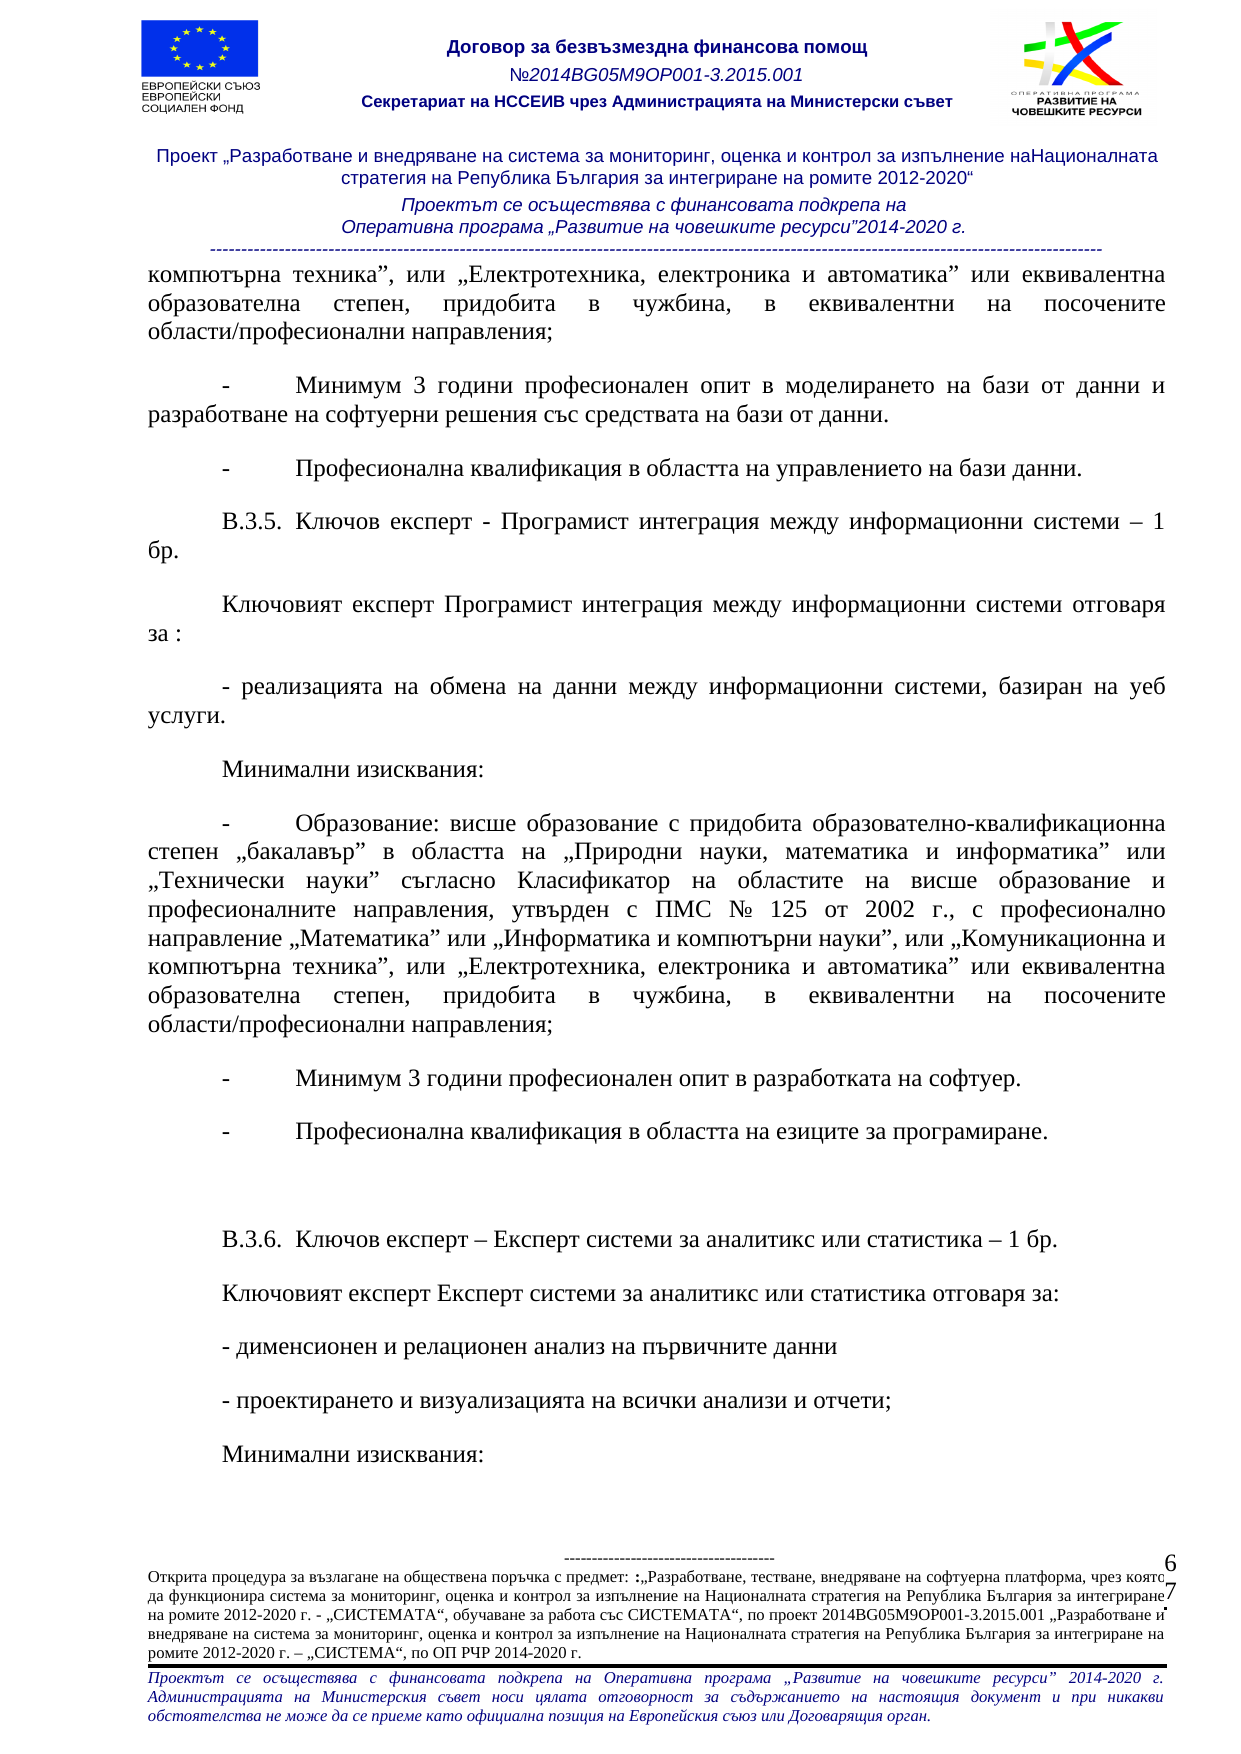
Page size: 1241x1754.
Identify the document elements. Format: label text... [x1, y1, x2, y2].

text - Образование: висше образование с придобита образователно-квалификационна степен „бакалавър” в областта на „Природни науки, математика и информатика” или „Технически науки” съгласно Класификатор на областите на висше образование и професионалните направления, утвърден с ПМС № 125 от 2002 г., с професионално направление „Математика” или „Информатика и компютърни науки”, или „Комуникационна и компютърна техника”, или „Електротехника, електроника и автоматика” или еквивалентна образователна степен, придобита в чужбина, в еквивалентни на посочените области/професионални направления; [148, 808, 1167, 1038]
text - Минимум 3 години професионален опит в разработката на софтуер. [148, 1063, 1167, 1091]
text В.3.5. Ключов експерт - Програмист интеграция между информационни системи – 1 бр. [148, 506, 1167, 564]
text - дименсионен и релационен анализ на първичните данни [148, 1331, 1167, 1360]
text - Минимум 3 години професионален опит в моделирането на бази от данни и разработване на софтуерни решения със средствата на бази от данни. [148, 370, 1167, 428]
text Минимални изисквания: [148, 1439, 1167, 1468]
text - реализацията на обмена на данни между информационни системи, базиран на уеб услуги. [148, 671, 1167, 729]
text - проектирането и визуализацията на всички анализи и отчети; [148, 1385, 1167, 1414]
text Ключовият експерт Експерт системи за аналитикс или статистика отговаря за: [148, 1278, 1167, 1306]
text - Професионална квалификация в областта на езиците за програмиране. [148, 1116, 1167, 1145]
text - Професионална квалификация в областта на управлението на бази данни. [148, 453, 1167, 481]
text компютърна техника”, или „Електротехника, електроника и автоматика” или еквивалентна образователна степен, придобита в чужбина, в еквивалентни на посочените области/професионални направления; [148, 259, 1167, 345]
text Минимални изисквания: [148, 754, 1167, 783]
text В.3.6. Ключов експерт – Експерт системи за аналитикс или статистика – 1 бр. [148, 1224, 1167, 1253]
text Ключовият експерт Програмист интеграция между информационни системи отговаря за : [148, 589, 1167, 646]
